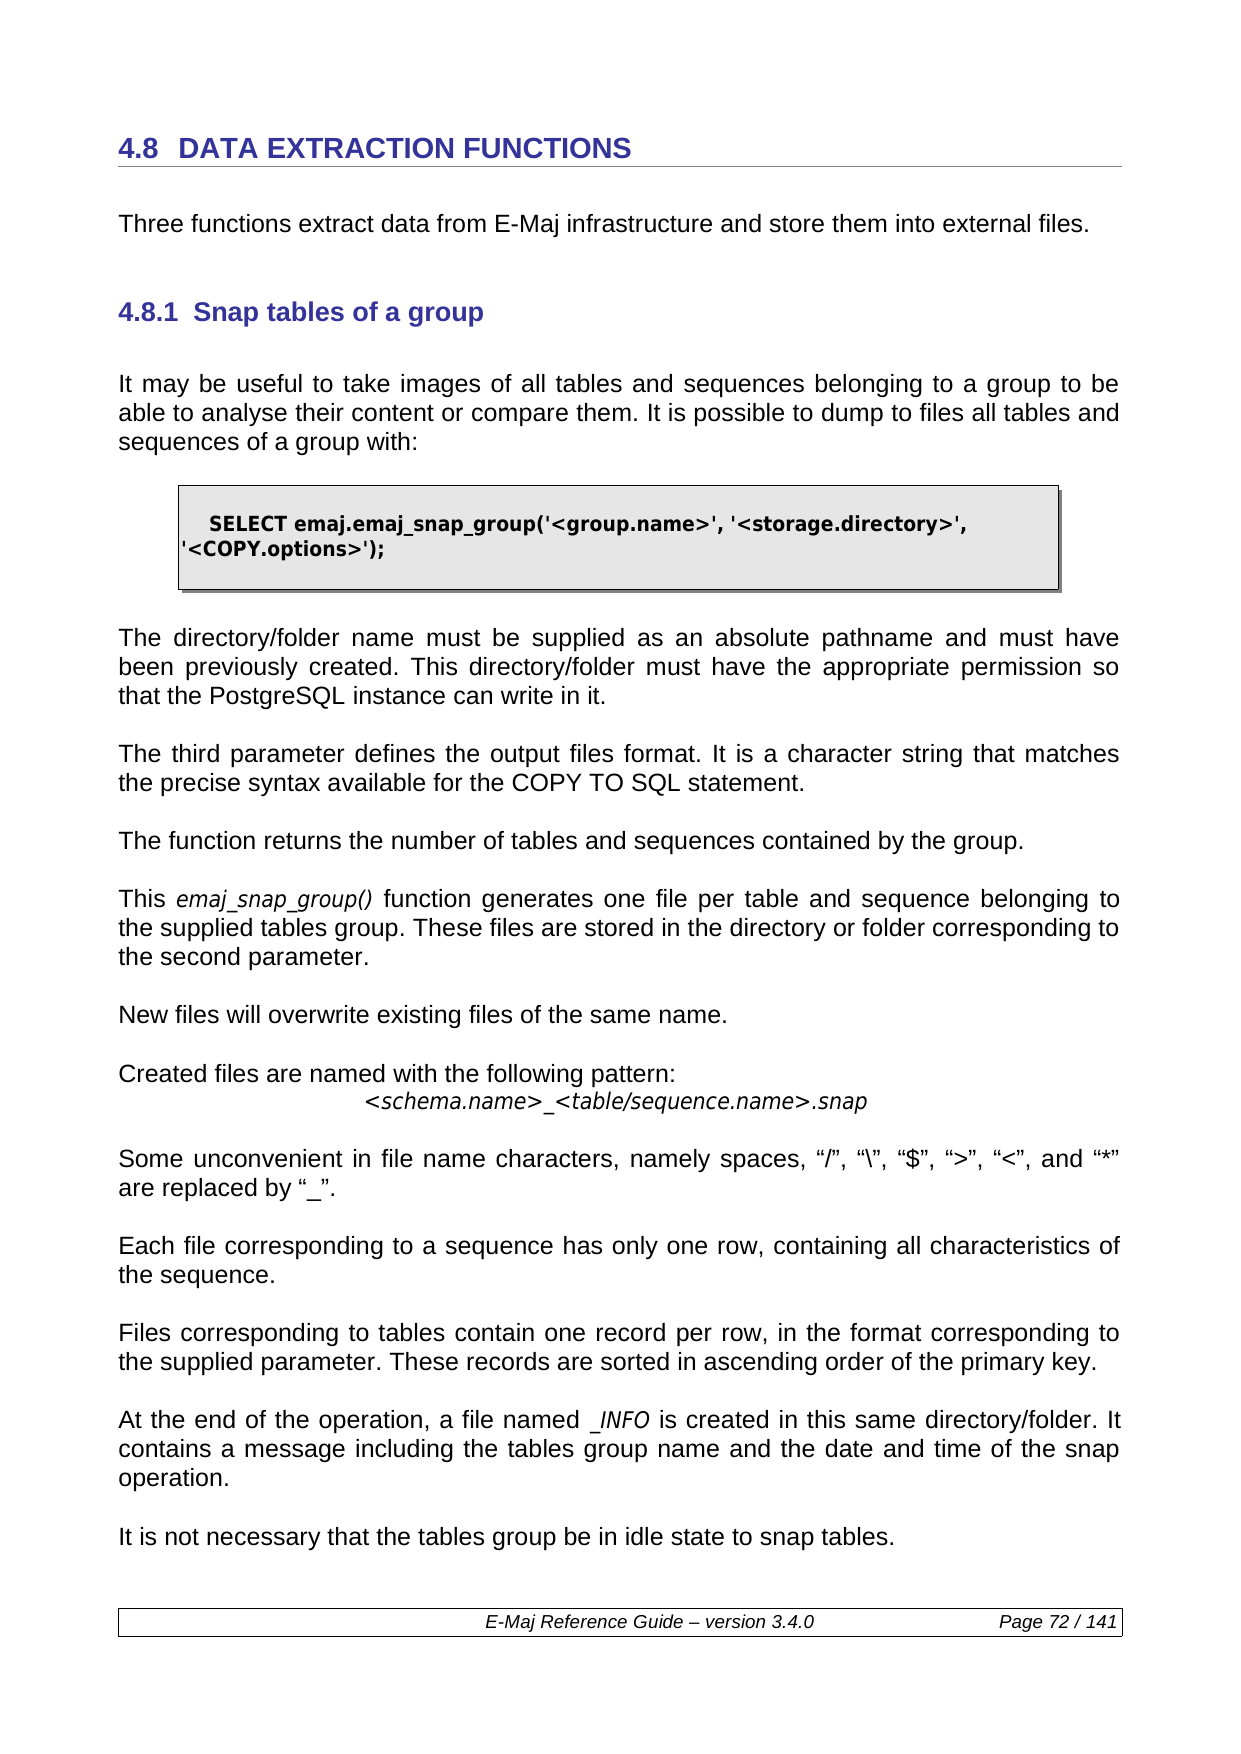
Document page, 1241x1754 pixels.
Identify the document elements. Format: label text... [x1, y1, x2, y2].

text It may be useful to take images of all tables and sequences belonging to a group to be able to analyse their content or compare them. It is possible to dump to files all tables and sequences of a group with: [118, 369, 1122, 456]
text The function returns the number of tables and sequences contained by the group. [118, 826, 1122, 855]
text Some unconvenient in file name characters, namely spaces, “/”, “\”, “$”, “>”, “<”, and “*” are replaced by “_”. [118, 1144, 1122, 1202]
text Files corresponding to tables contain one record per row, in the format corresponding to the supplied parameter. These records are sorted in ascending order of the primary key. [118, 1318, 1122, 1376]
text New files will overwrite existing files of the same name. [118, 1000, 1122, 1029]
text SELECT emaj.emaj_snap_group('<group.name>', '<storage.directory>', '<COPY.options>'); [179, 509, 1058, 558]
text The third parameter defines the output files format. It is a character string that matches the precise syntax available for the COPY TO SQL statement. [118, 739, 1122, 797]
text Each file corresponding to a sequence has only one row, containing all characteristics of the sequence. [118, 1231, 1122, 1289]
text The directory/folder name must be supplied as an absolute pathname and must have been previously created. This directory/folder must have the appropriate permission so that the PostgreSQL instance can write in it. [118, 623, 1122, 710]
text It is not necessary that the tables group be in idle state to snap tables. [118, 1521, 1122, 1551]
text <schema.name>_<table/sequence.name>.snap [118, 1088, 1122, 1114]
subtitle Data extraction functions [118, 131, 1122, 166]
subtitle Snap tables of a group [118, 296, 1122, 327]
text At the end of the operation, a file named _INFO is created in this same directory/folder. It contains a message including the tables group name and the date and time of the snap operation. [118, 1405, 1122, 1492]
text Created files are named with the following pattern: [118, 1058, 1122, 1088]
text Three functions extract data from E-Maj infrastructure and store them into external files. [118, 209, 1122, 238]
text This emaj_snap_group() function generates one file per table and sequence belonging to the supplied tables group. These files are stored in the directory or folder corresponding to the second parameter. [118, 884, 1122, 971]
